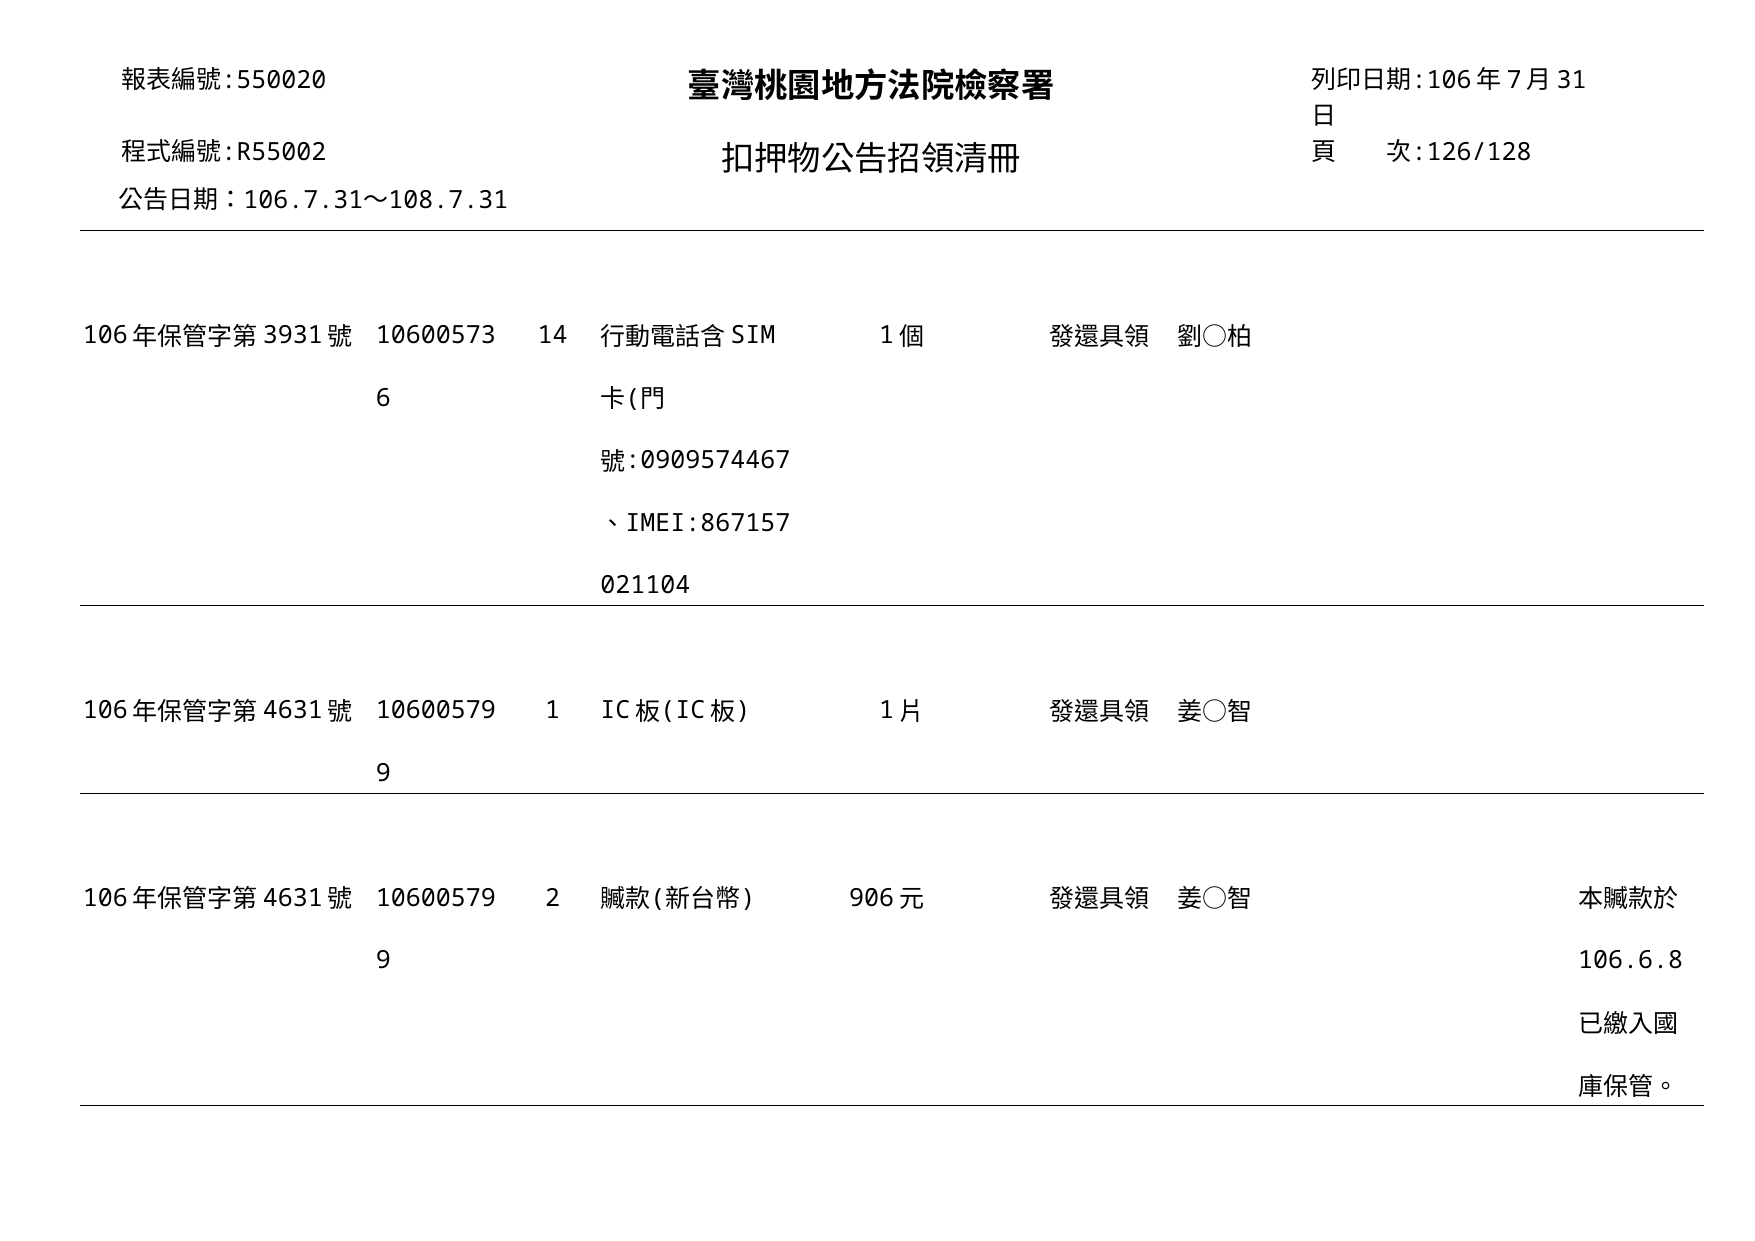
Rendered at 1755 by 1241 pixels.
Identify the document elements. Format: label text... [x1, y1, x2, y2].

table_cell 贓款(新台幣) [597, 794, 807, 1105]
table_cell 2 [507, 794, 597, 1105]
table_cell 本贓款於106.6.8已繳入國庫保管。 [1575, 794, 1704, 1105]
table_cell 1片 [808, 606, 927, 792]
table_cell IC板(IC板) [597, 606, 807, 792]
table_cell 106005736 [373, 231, 507, 605]
table_cell [1317, 794, 1575, 1105]
table_cell [927, 231, 1046, 605]
table_cell 106年保管字第4631號 [80, 606, 373, 792]
table_cell 劉○柏 [1175, 231, 1317, 605]
table_cell [1575, 231, 1704, 605]
table_cell 106005799 [373, 794, 507, 1105]
table_cell 14 [507, 231, 597, 605]
table_cell [1317, 606, 1575, 792]
table_cell 106005799 [373, 606, 507, 792]
table_cell [927, 794, 1046, 1105]
table_cell 106年保管字第3931號 [80, 231, 373, 605]
table_cell [1575, 606, 1704, 792]
table_cell 106年保管字第4631號 [80, 794, 373, 1105]
table_cell 發還具領 [1046, 606, 1175, 792]
table_cell 姜○智 [1175, 606, 1317, 792]
table_cell 906元 [808, 794, 927, 1105]
table_cell 發還具領 [1046, 794, 1175, 1105]
table_cell [1317, 231, 1575, 605]
table_cell 姜○智 [1175, 794, 1317, 1105]
table_cell 1個 [808, 231, 927, 605]
table_cell 發還具領 [1046, 231, 1175, 605]
table_cell 行動電話含SIM卡(門號:0909574467、IMEI:867157021104 [597, 231, 807, 605]
table_cell [927, 606, 1046, 792]
table_cell 1 [507, 606, 597, 792]
